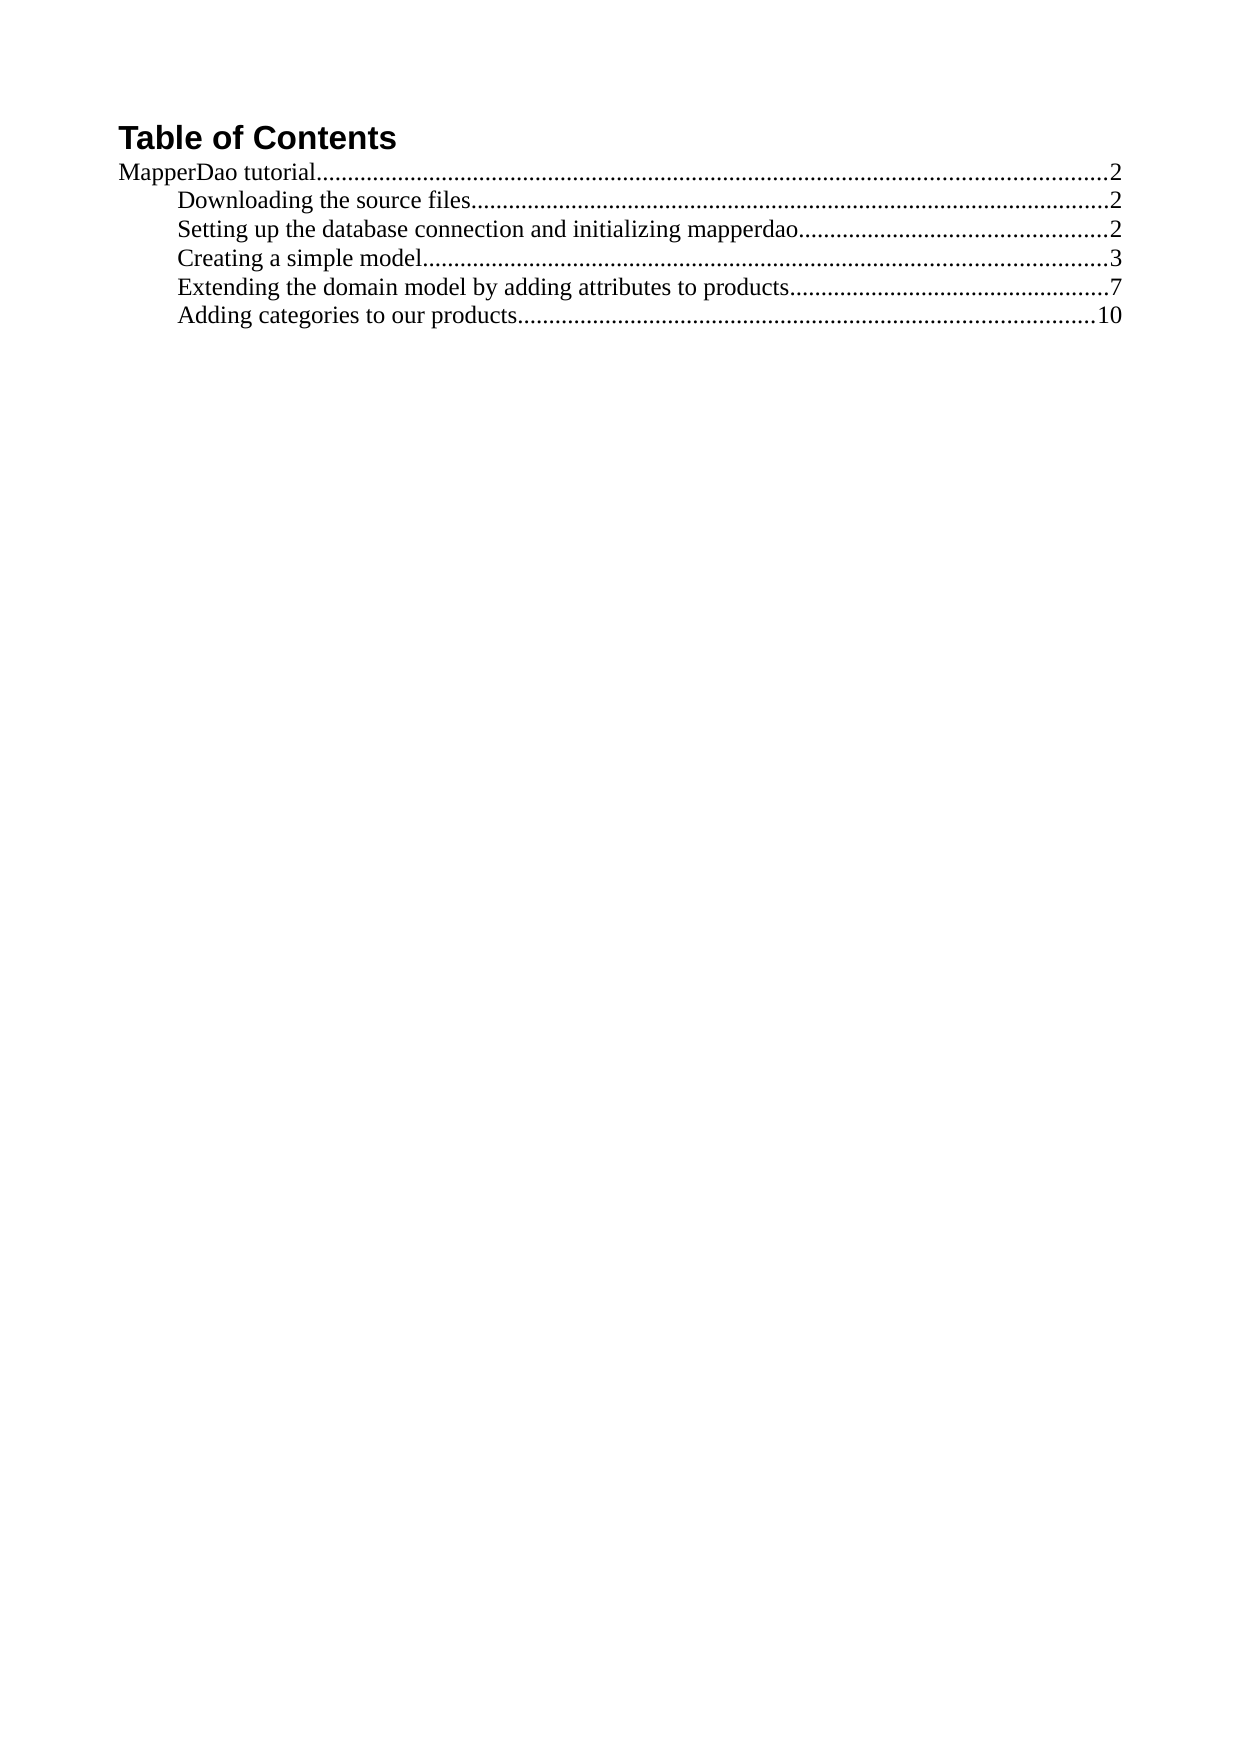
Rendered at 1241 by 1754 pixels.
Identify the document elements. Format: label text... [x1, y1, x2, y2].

text Adding categories to our products 10 [177, 300, 1122, 329]
text Creating a simple model 3 [177, 243, 1122, 272]
text MapperDao tutorial 2 [118, 157, 1122, 185]
subtitle Table of Contents [118, 118, 1122, 157]
text Extending the domain model by adding attributes to products 7 [177, 272, 1122, 300]
text Downloading the source files 2 [177, 185, 1122, 214]
text Setting up the database connection and initializing mapperdao 2 [177, 214, 1122, 243]
